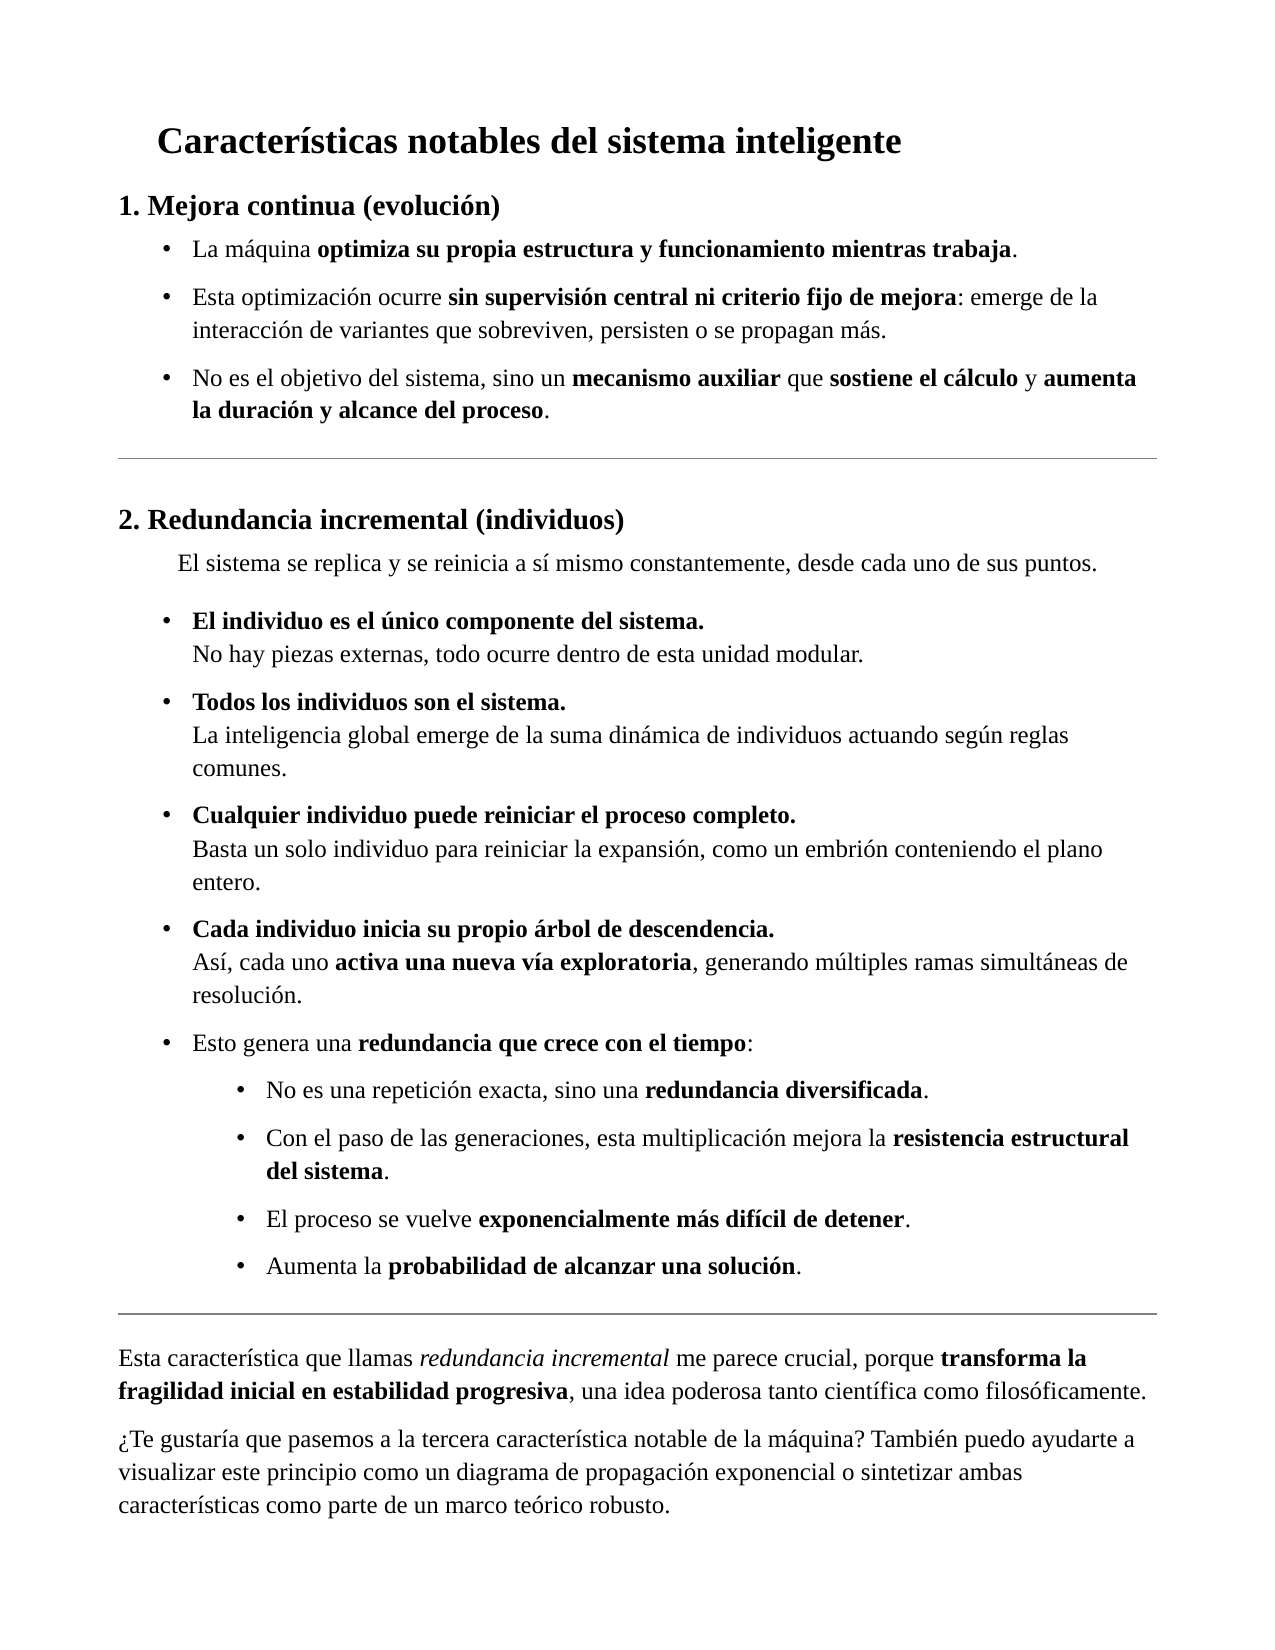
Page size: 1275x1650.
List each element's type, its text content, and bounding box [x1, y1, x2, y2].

list Con el paso de las generaciones, esta multiplicación mejora la resistencia estructural del sistema. [236, 1123, 1157, 1185]
subtitle 2. Redundancia incremental (individuos) [118, 502, 1157, 536]
text Esta característica que llamas redundancia incremental me parece crucial, porque transforma la fragilidad inicial en estabilidad progresiva, una idea poderosa tanto científica como filosóficamente. [118, 1343, 1157, 1405]
list Cualquier individuo puede reiniciar el proceso completo. Basta un solo individuo para reiniciar la expansión, como un embrión conteniendo el plano entero. [162, 801, 1157, 895]
subtitle 🔹 Características notables del sistema inteligente [118, 118, 1157, 161]
list Todos los individuos son el sistema. La inteligencia global emerge de la suma dinámica de individuos actuando según reglas comunes. [162, 687, 1157, 782]
list Esto genera una redundancia que crece con el tiempo: [162, 1028, 1157, 1057]
list No es una repetición exacta, sino una redundancia diversificada. [236, 1076, 1157, 1104]
text El sistema se replica y se reinicia a sí mismo constantemente, desde cada uno de sus puntos. [177, 548, 1098, 577]
list Esta optimización ocurre sin supervisión central ni criterio fijo de mejora: emerge de la interacción de variantes que sobreviven, persisten o se propagan más. [162, 282, 1157, 344]
list Cada individuo inicia su propio árbol de descendencia. Así, cada uno activa una nueva vía exploratoria, generando múltiples ramas simultáneas de resolución. [162, 914, 1157, 1009]
list El proceso se vuelve exponencialmente más difícil de detener. [236, 1204, 1157, 1232]
list La máquina optimiza su propia estructura y funcionamiento mientras trabaja. [162, 234, 1157, 263]
text ¿Te gustaría que pasemos a la tercera característica notable de la máquina? También puedo ayudarte a visualizar este principio como un diagrama de propagación exponencial o sintetizar ambas características como parte de un marco teórico robusto. [118, 1424, 1157, 1519]
list No es el objetivo del sistema, sino un mecanismo auxiliar que sostiene el cálculo y aumenta la duración y alcance del proceso. [162, 363, 1157, 424]
list El individuo es el único componente del sistema. No hay piezas externas, todo ocurre dentro de esta unidad modular. [162, 606, 1157, 668]
list Aumenta la probabilidad de alcanzar una solución. [236, 1251, 1157, 1280]
subtitle 1. Mejora continua (evolución) [118, 188, 1157, 222]
